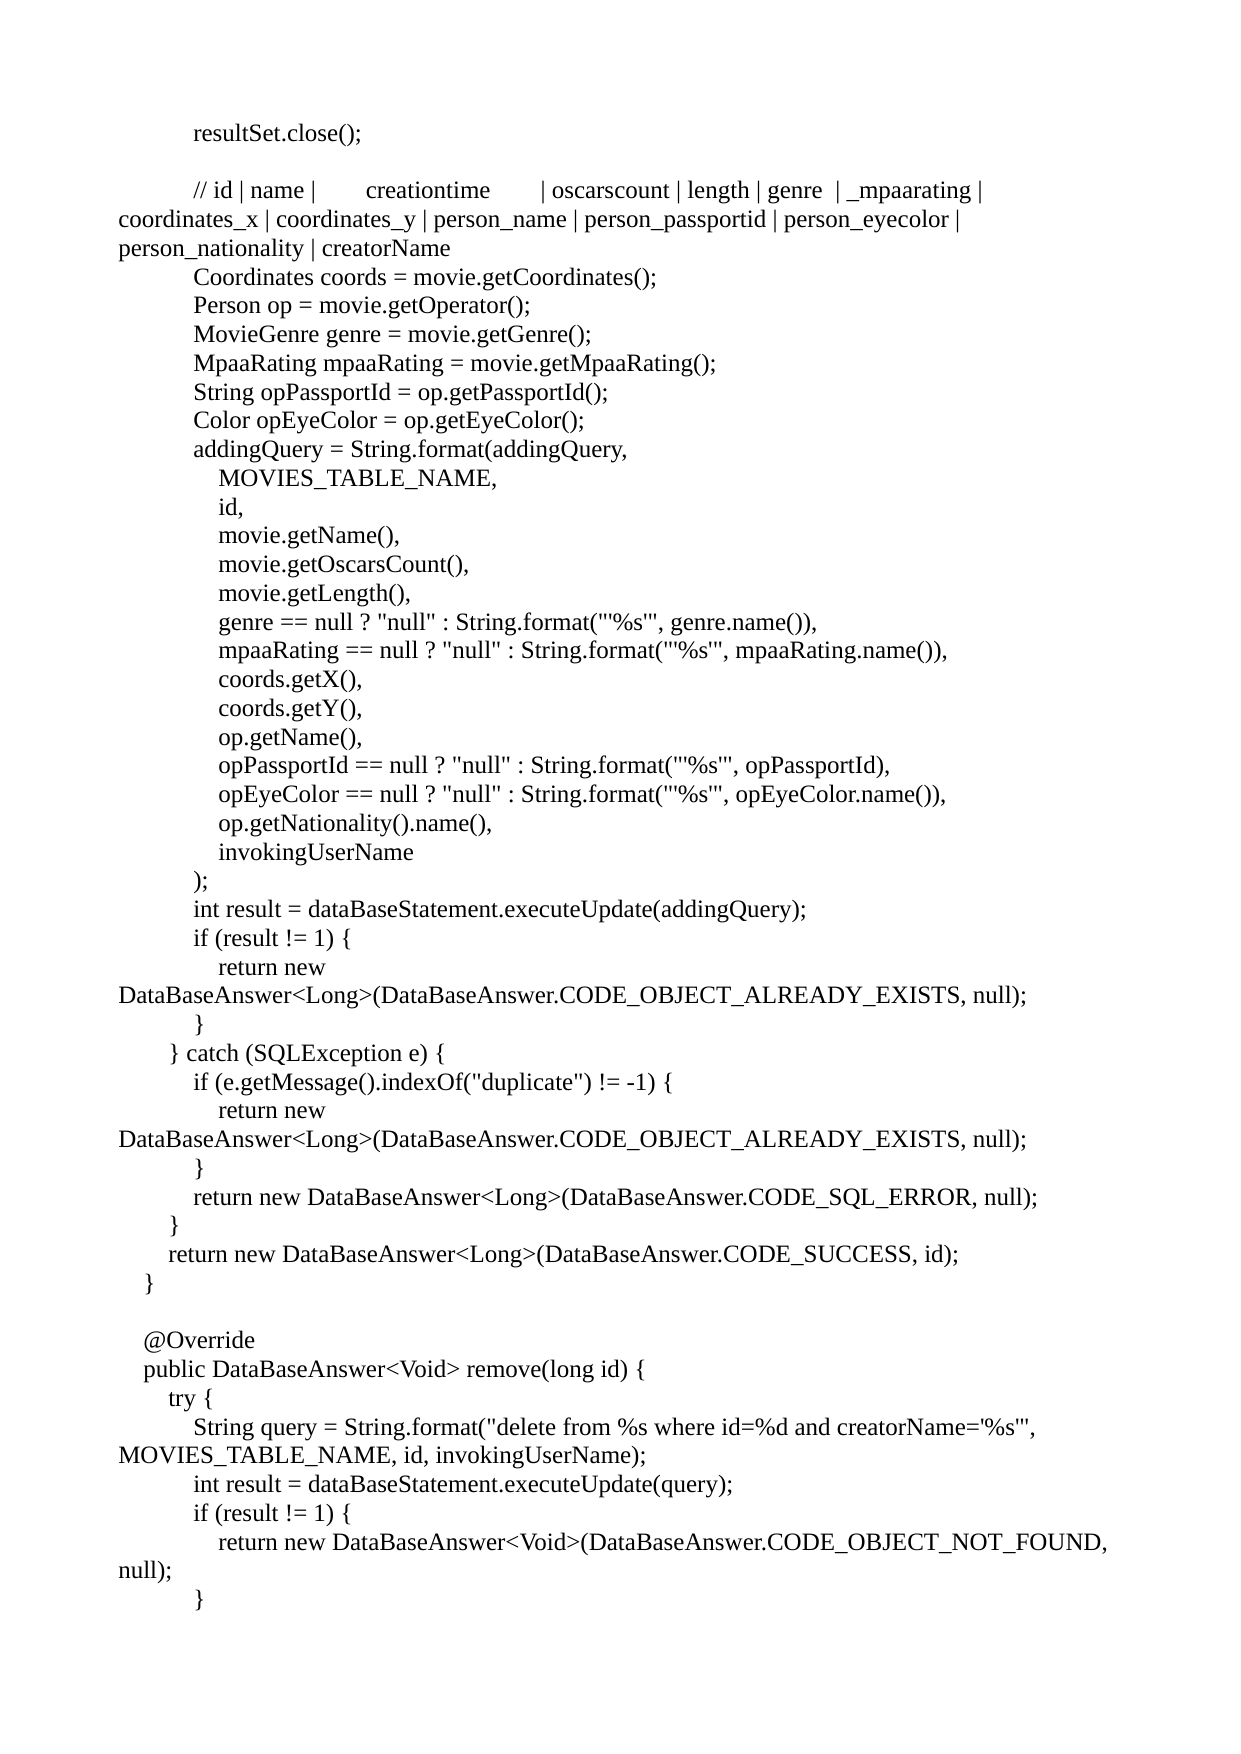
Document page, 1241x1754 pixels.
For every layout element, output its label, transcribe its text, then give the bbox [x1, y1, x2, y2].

text MOVIES_TABLE_NAME, [118, 463, 1122, 492]
text if (e.getMessage().indexOf("duplicate") != -1) { [118, 1067, 1122, 1096]
text op.getName(), [118, 722, 1122, 751]
text } catch (SQLException e) { [118, 1038, 1122, 1067]
text opEyeColor == null ? "null" : String.format("'%s'", opEyeColor.name()), [118, 779, 1122, 808]
text op.getNationality().name(), [118, 808, 1122, 837]
text } [118, 1268, 1122, 1297]
text try { [118, 1383, 1122, 1412]
text return new DataBaseAnswer<Long>(DataBaseAnswer.CODE_OBJECT_ALREADY_EXISTS, null); [118, 952, 1122, 1009]
text Color opEyeColor = op.getEyeColor(); [118, 406, 1122, 434]
text Person op = movie.getOperator(); [118, 291, 1122, 319]
text // id | name | creationtime | oscarscount | length | genre | _mpaarating | coordinates_x | coordinates_y | person_name | person_passportid | person_eyecolor | person_nationality | creatorName [118, 176, 1122, 262]
text id, [118, 492, 1122, 521]
text } [118, 1009, 1122, 1038]
text int result = dataBaseStatement.executeUpdate(query); [118, 1469, 1122, 1498]
text if (result != 1) { [118, 923, 1122, 952]
text int result = dataBaseStatement.executeUpdate(addingQuery); [118, 894, 1122, 923]
text resultSet.close(); [118, 118, 1122, 147]
text String query = String.format("delete from %s where id=%d and creatorName='%s'", MOVIES_TABLE_NAME, id, invokingUserName); [118, 1412, 1122, 1469]
text coords.getY(), [118, 693, 1122, 722]
text return new DataBaseAnswer<Long>(DataBaseAnswer.CODE_SQL_ERROR, null); [118, 1182, 1122, 1211]
text movie.getOscarsCount(), [118, 549, 1122, 578]
text opPassportId == null ? "null" : String.format("'%s'", opPassportId), [118, 751, 1122, 779]
text addingQuery = String.format(addingQuery, [118, 434, 1122, 463]
text genre == null ? "null" : String.format("'%s'", genre.name()), [118, 607, 1122, 636]
text return new DataBaseAnswer<Long>(DataBaseAnswer.CODE_OBJECT_ALREADY_EXISTS, null); [118, 1096, 1122, 1153]
text } [118, 1153, 1122, 1182]
text return new DataBaseAnswer<Long>(DataBaseAnswer.CODE_SUCCESS, id); [118, 1239, 1122, 1268]
text public DataBaseAnswer<Void> remove(long id) { [118, 1354, 1122, 1383]
text @Override [118, 1326, 1122, 1354]
text movie.getName(), [118, 521, 1122, 549]
text MovieGenre genre = movie.getGenre(); [118, 319, 1122, 348]
text return new DataBaseAnswer<Void>(DataBaseAnswer.CODE_OBJECT_NOT_FOUND, null); [118, 1527, 1122, 1584]
text movie.getLength(), [118, 578, 1122, 607]
text MpaaRating mpaaRating = movie.getMpaaRating(); [118, 348, 1122, 377]
text ); [118, 866, 1122, 894]
text } [118, 1584, 1122, 1613]
text coords.getX(), [118, 664, 1122, 693]
text if (result != 1) { [118, 1498, 1122, 1527]
text Coordinates coords = movie.getCoordinates(); [118, 262, 1122, 291]
text String opPassportId = op.getPassportId(); [118, 377, 1122, 406]
text invokingUserName [118, 837, 1122, 866]
text mpaaRating == null ? "null" : String.format("'%s'", mpaaRating.name()), [118, 636, 1122, 664]
text } [118, 1211, 1122, 1239]
